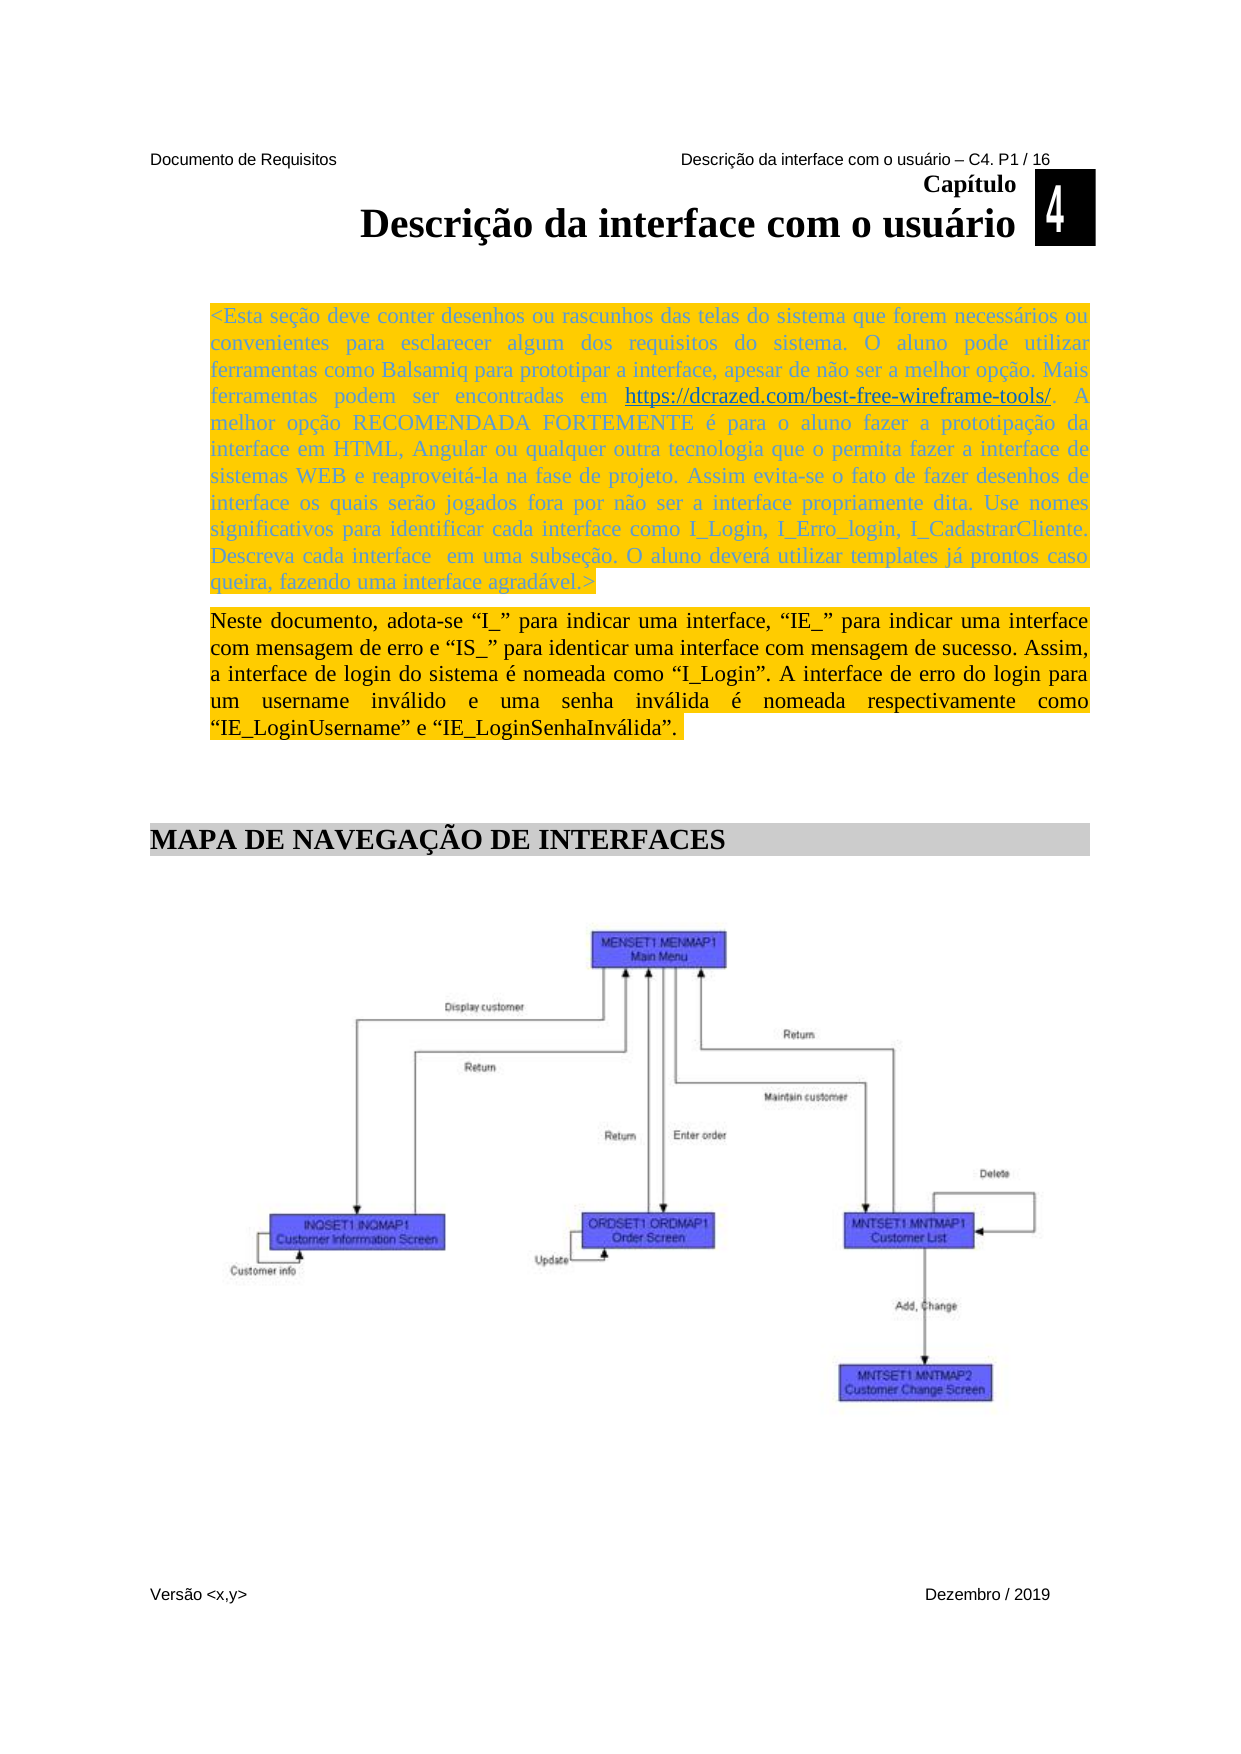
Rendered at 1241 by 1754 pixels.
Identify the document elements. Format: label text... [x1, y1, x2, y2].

subtitle MAPA DE NAVEGAÇÃO DE INTERFACES [150, 823, 1090, 856]
picture [211, 876, 1054, 1457]
text Capítulo [210, 169, 1035, 198]
text Neste documento, adota-se “I_” para indicar uma interface, “IE_” para indicar uma interface com mensagem de erro e “IS_” para identicar uma interface com mensagem de sucesso. Assim, a interface de login do sistema é nomeada como “I_Login”. A interface de erro do login para um username inválido e uma senha inválida é nomeada respectivamente como “IE_LoginUsername” e “IE_LoginSenhaInválida”. [210, 607, 1090, 740]
text <Esta seção deve conter desenhos ou rascunhos das telas do sistema que forem necessários ou convenientes para esclarecer algum dos requisitos do sistema. O aluno pode utilizar ferramentas como Balsamiq para prototipar a interface, apesar de não ser a melhor opção. Mais ferramentas podem ser encontradas em https://dcrazed.com/best-free-wireframe-tools/. A melhor opção RECOMENDADA FORTEMENTE é para o aluno fazer a prototipação da interface em HTML, Angular ou qualquer outra tecnologia que o permita fazer a interface de sistemas WEB e reaproveitá-la na fase de projeto. Assim evita-se o fato de fazer desenhos de interface os quais serão jogados fora por não ser a interface propriamente dita. Use nomes significativos para identificar cada interface como I_Login, I_Erro_login, I_CadastrarCliente. Descreva cada interface em uma subseção. O aluno deverá utilizar templates já prontos caso queira, fazendo uma interface agradável.> [210, 302, 1090, 594]
subtitle Descrição da interface com o usuário [150, 198, 1035, 246]
